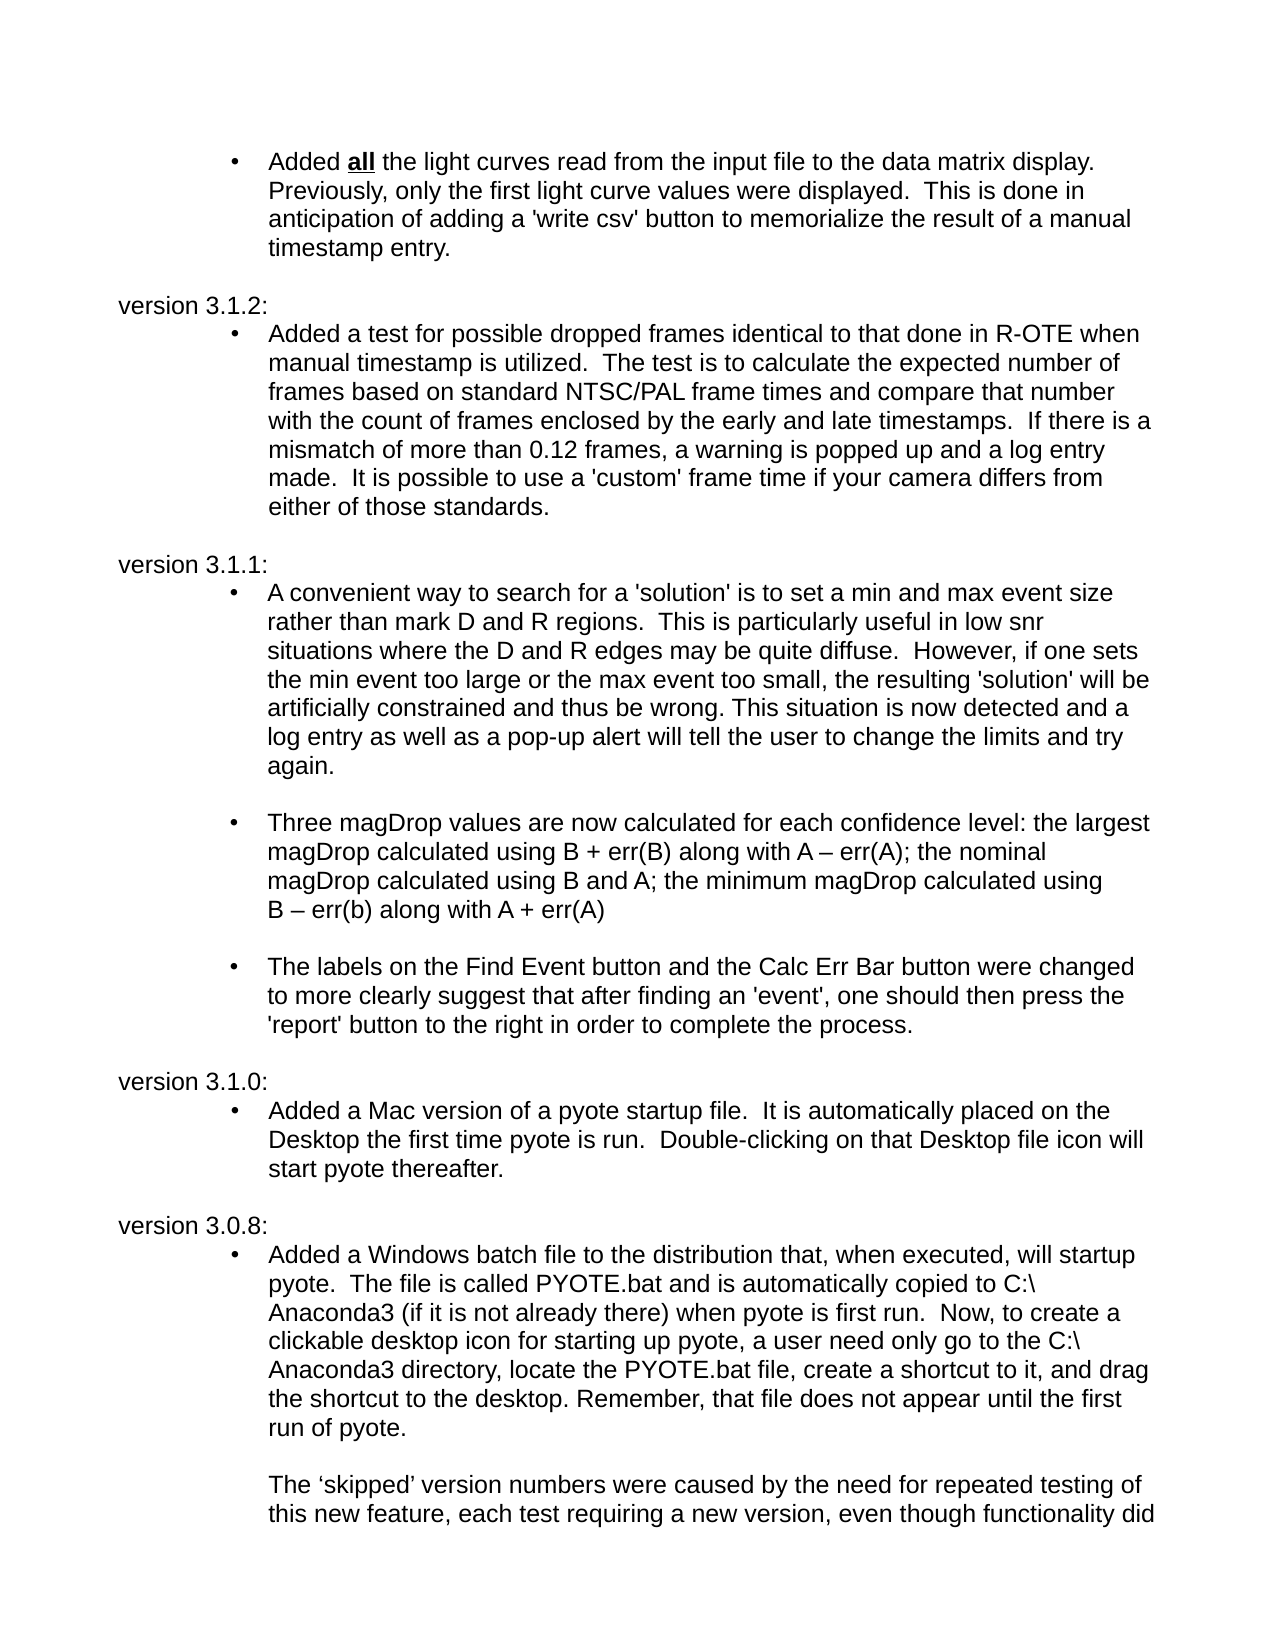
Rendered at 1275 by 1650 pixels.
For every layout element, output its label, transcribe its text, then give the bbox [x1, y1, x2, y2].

list Three magDrop values are now calculated for each confidence level: the largest magDrop calculated using B + err(B) along with A – err(A); the nominal magDrop calculated using B and A; the minimum magDrop calculated using B – err(b) along with A + err(A) [229, 808, 1157, 952]
list A convenient way to search for a 'solution' is to set a min and max event size rather than mark D and R regions. This is particularly useful in low snr situations where the D and R edges may be quite diffuse. However, if one sets the min event too large or the max event too small, the resulting 'solution' will be artificially constrained and thus be wrong. This situation is now detected and a log entry as well as a pop-up alert will tell the user to change the limits and try again. [229, 578, 1157, 808]
list Added a Mac version of a pyote startup file. It is automatically placed on the Desktop the first time pyote is run. Double-clicking on that Desktop file icon will start pyote thereafter. [231, 1096, 1157, 1211]
list Added a test for possible dropped frames identical to that done in R-OTE when manual timestamp is utilized. The test is to calculate the expected number of frames based on standard NTSC/PAL frame times and compare that number with the count of frames enclosed by the early and late timestamps. If there is a mismatch of more than 0.12 frames, a warning is popped up and a log entry made. It is possible to use a 'custom' frame time if your camera differs from either of those standards. [231, 319, 1157, 549]
text version 3.1.2: [118, 291, 1157, 319]
list [231, 118, 1157, 147]
list Added all the light curves read from the input file to the data matrix display. Previously, only the first light curve values were displayed. This is done in anticipation of adding a 'write csv' button to memorialize the result of a manual timestamp entry. [231, 147, 1157, 291]
list The labels on the Find Event button and the Calc Err Bar button were changed to more clearly suggest that after finding an 'event', one should then press the 'report' button to the right in order to complete the process. [229, 952, 1157, 1067]
list Added a Windows batch file to the distribution that, when executed, will startup pyote. The file is called PYOTE.bat and is automatically copied to C:\Anaconda3 (if it is not already there) when pyote is first run. Now, to create a clickable desktop icon for starting up pyote, a user need only go to the C:\Anaconda3 directory, locate the PYOTE.bat file, create a shortcut to it, and drag the shortcut to the desktop. Remember, that file does not appear until the first run of pyote. The ‘skipped’ version numbers were caused by the need for repeated testing of this new feature, each test requiring a new version, even though functionality did [231, 1240, 1157, 1528]
text version 3.0.8: [118, 1211, 1157, 1240]
text version 3.1.0: [118, 1067, 1157, 1096]
text version 3.1.1: [118, 549, 1157, 578]
